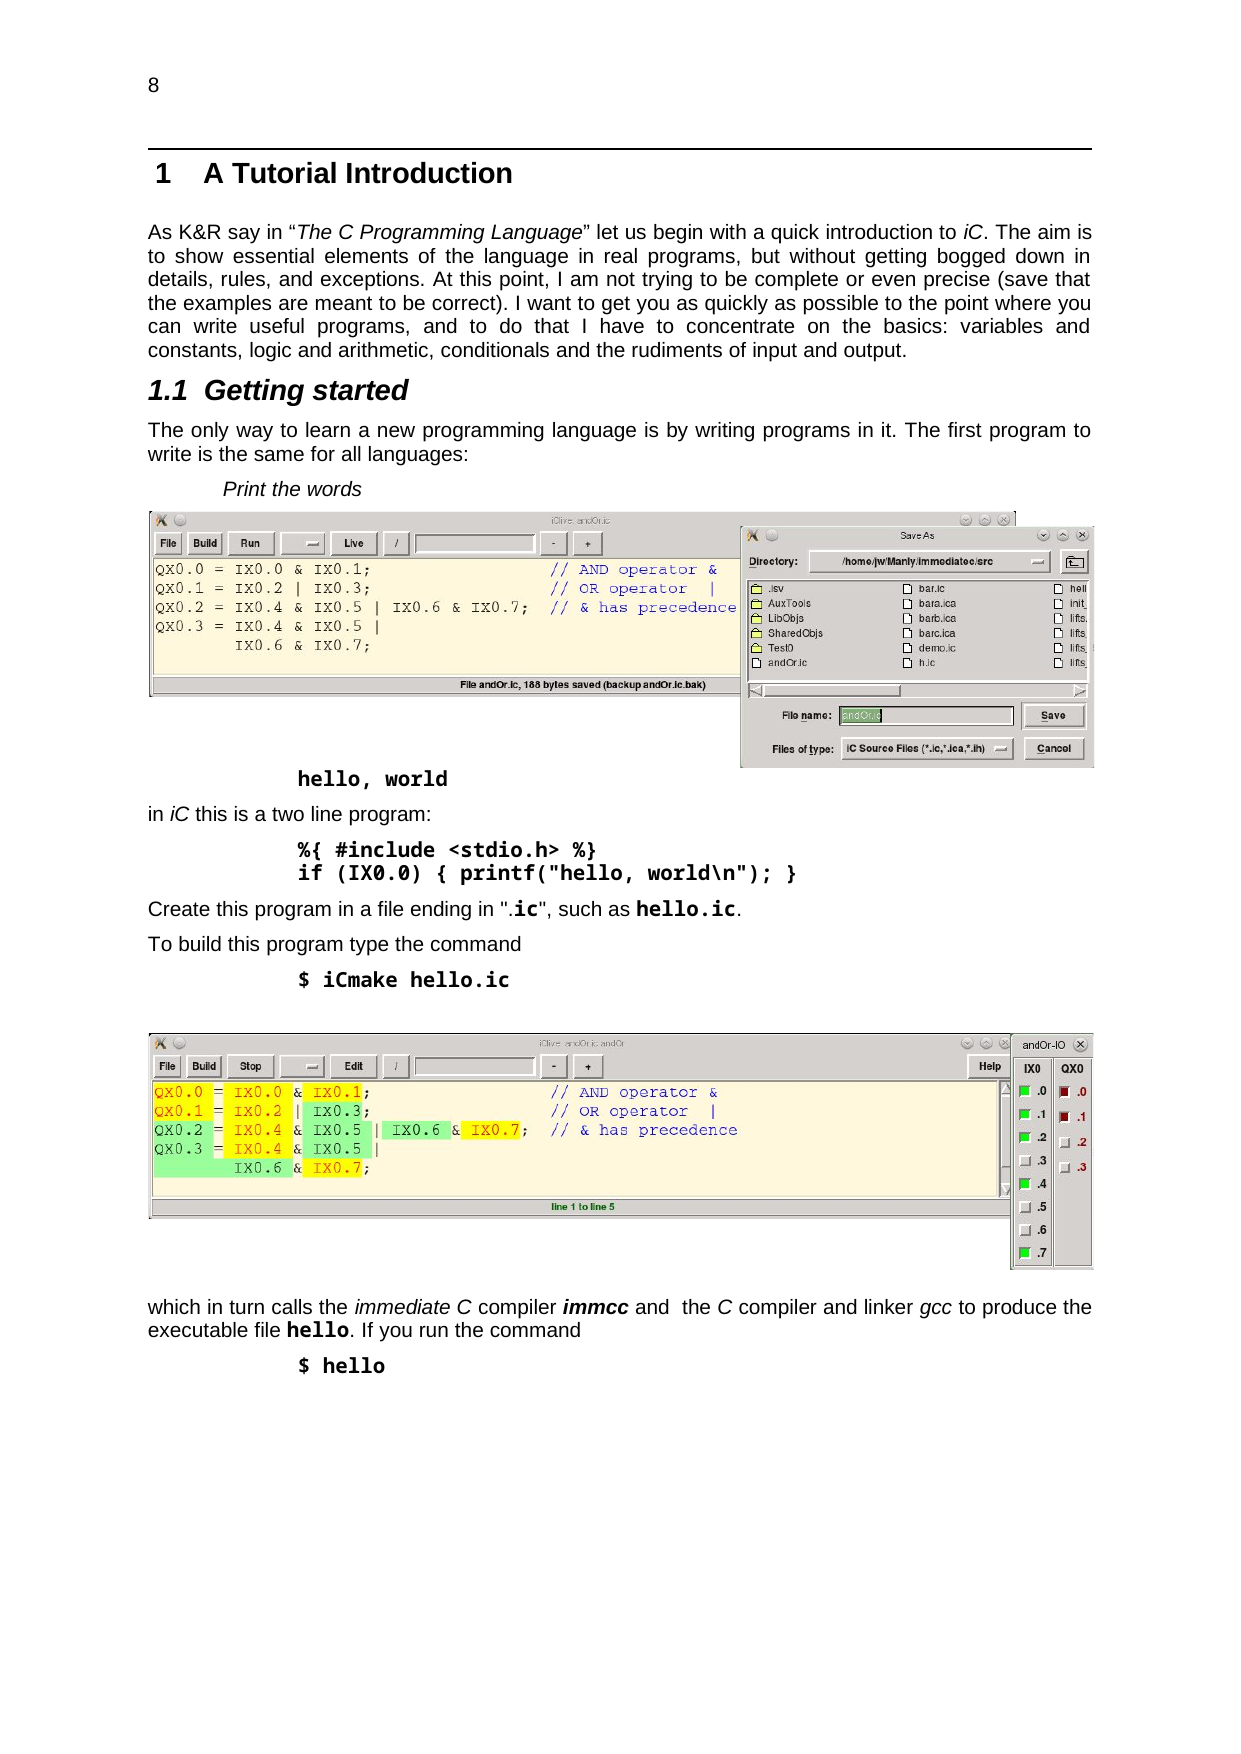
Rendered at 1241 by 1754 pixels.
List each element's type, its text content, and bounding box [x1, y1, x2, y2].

text [1016, 513, 1092, 526]
subtitle A Tutorial Introduction [148, 150, 1092, 197]
text hello, world [298, 697, 1092, 791]
text [148, 1004, 1092, 1033]
picture [148, 1033, 1094, 1270]
text Create this program in a file ending in ".ic", such as hello.ic. [148, 897, 1092, 921]
picture [149, 511, 1095, 768]
text Print the words [223, 477, 1092, 501]
text To build this program type the command [148, 933, 1092, 956]
text $ hello [298, 1354, 1092, 1378]
subtitle Getting started [148, 374, 1092, 407]
text in iC this is a two line program: [148, 803, 1092, 827]
text As K&R say in “The C Programming Language” let us begin with a quick introduction to iC. The aim is to show essential elements of the language in real programs, but without getting bogged down in details, rules, and exceptions. At this point, I am not trying to be complete or even precise (save that the examples are meant to be correct). I want to get you as quickly as possible to the point where you can write useful programs, and to do that I have to concentrate on the basics: variables and constants, logic and arithmetic, conditionals and the rudiments of input and output. [148, 221, 1092, 362]
text %{ #include <stdio.h> %} if (IX0.0) { printf("hello, world\n"); } [298, 838, 1092, 886]
text which in turn calls the immediate C compiler immcc and the C compiler and linker gcc to produce the executable file hello. If you run the command [148, 1219, 1092, 1342]
text $ iCmake hello.ic [298, 968, 1092, 992]
text The only way to learn a new programming language is by writing programs in it. The first program to write is the same for all languages: [148, 418, 1092, 466]
